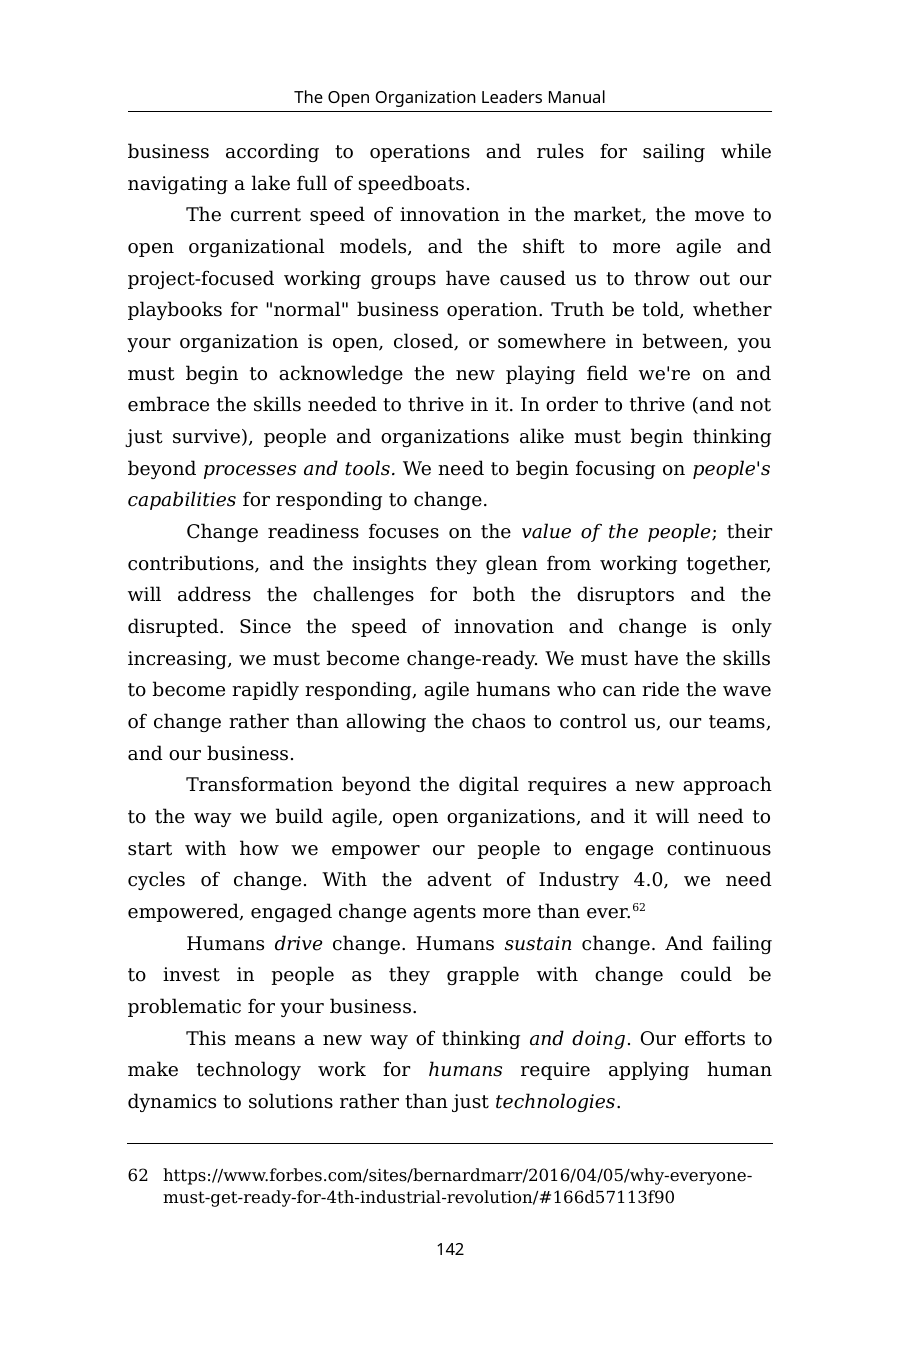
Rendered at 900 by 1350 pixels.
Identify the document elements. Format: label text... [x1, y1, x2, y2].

text The current speed of innovation in the market, the move to open organizational models, and the shift to more agile and project-focused working groups have caused us to throw out our playbooks for "normal" business operation. Truth be told, whether your organization is open, closed, or somewhere in between, you must begin to acknowledge the new playing field we're on and embrace the skills needed to thrive in it. In order to thrive (and not just survive), people and organizations alike must begin thinking beyond processes and tools. We need to begin focusing on people's capabilities for responding to change. [127, 204, 772, 511]
text This means a new way of thinking and doing. Our efforts to make technology work for humans require applying human dynamics to solutions rather than just technologies. [127, 1028, 772, 1113]
text Transformation beyond the digital requires a new approach to the way we build agile, open organizations, and it will need to start with how we empower our people to engage continuous cycles of change. With the advent of Industry 4.0, we need empowered, engaged change agents more than ever. [127, 774, 772, 923]
text Change readiness focuses on the value of the people; their contributions, and the insights they glean from working together, will address the challenges for both the disruptors and the disrupted. Since the speed of innovation and change is only increasing, we must become change-ready. We must have the skills to become rapidly responding, agile humans who can ride the wave of change rather than allowing the chaos to control us, our teams, and our business. [127, 521, 772, 764]
text Humans drive change. Humans sustain change. And failing to invest in people as they grapple with change could be problematic for your business. [127, 933, 772, 1018]
text business according to operations and rules for sailing while navigating a lake full of speedboats. [127, 141, 772, 194]
text https://www.forbes.com/sites/bernardmarr/2016/04/05/why-everyone-must-get-ready-for-4th-industrial-revolution/#166d57113f90 [127, 1166, 772, 1207]
